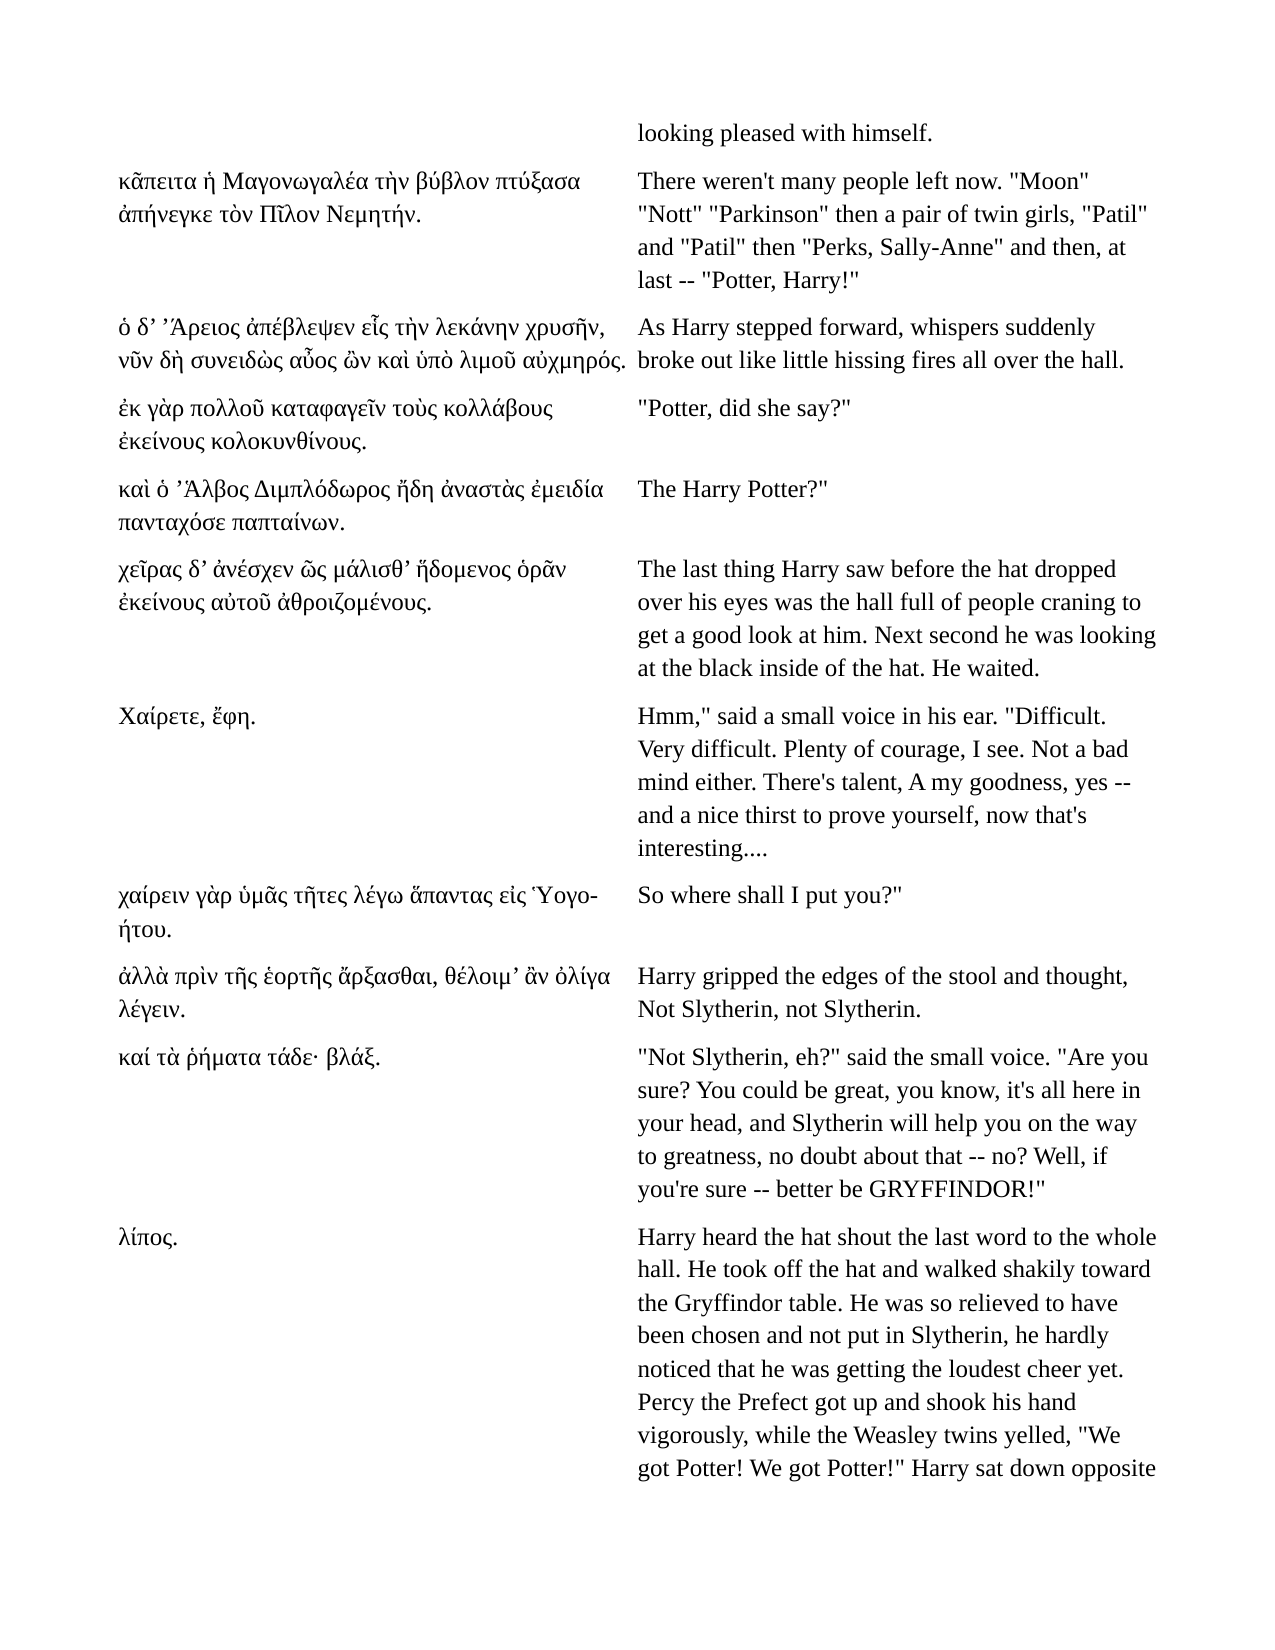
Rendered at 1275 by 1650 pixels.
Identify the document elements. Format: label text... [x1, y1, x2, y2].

table_cell So where shall I put you?" [638, 881, 1157, 961]
table_cell καί τὰ ῥήματα τάδε· βλάξ. [118, 1042, 637, 1222]
table_cell ἀλλὰ πρὶν τῆς ἑορτῆς ἄρξασθαι, θέλοιμ’ ἂν ὀλίγα λέγειν. [118, 961, 637, 1042]
table_cell χεῖρας δ’ ἀνέσχεν ῶς μάλισθ’ ἥδομενος ὁρᾶν ἐκείνους αὐτοῦ ἀθροιζομένους. [118, 554, 637, 701]
table_cell [118, 118, 637, 166]
table_cell "Not Slytherin, eh?" said the small voice. "Are you sure? You could be great, you know, it's all here in your head, and Slytherin will help you on the way to greatness, no doubt about that -- no? Well, if you're sure -- better be GRYFFINDOR!" [638, 1042, 1157, 1222]
table_cell καὶ ὁ ’Ἁλβος Διμπλόδωρος ἤδη ἀναστὰς ἐμειδία πανταχόσε παπταίνων. [118, 474, 637, 554]
table_cell As Harry stepped forward, whispers suddenly broke out like little hissing fires all over the hall. [638, 313, 1157, 393]
table_cell λίπος. [118, 1222, 637, 1481]
table_cell χαίρειν γὰρ ὑμᾶς τῆτες λέγω ἅπαντας εἰς Ὑογο- ήτου. [118, 881, 637, 961]
table_cell Harry gripped the edges of the stool and thought, Not Slytherin, not Slytherin. [638, 961, 1157, 1042]
table_cell ἐκ γὰρ πολλοῦ καταφαγεῖν τοὺς κολλάβους ἐκείνους κολοκυνθίνους. [118, 393, 637, 474]
table_cell ὁ δ’ ’Άρειος ἀπέβλεψεν εἷς τὴν λεκάνην χρυσῆν, νῦν δὴ συνειδὼς αὖος ὢν καὶ ὑπὸ λιμοῦ αὐχμηρός. [118, 313, 637, 393]
table_cell "Potter, did she say?" [638, 393, 1157, 474]
table_cell Harry heard the hat shout the last word to the whole hall. He took off the hat and walked shakily toward the Gryffindor table. He was so relieved to have been chosen and not put in Slytherin, he hardly noticed that he was getting the loudest cheer yet. Percy the Prefect got up and shook his hand vigorously, while the Weasley twins yelled, "We got Potter! We got Potter!" Harry sat down opposite [638, 1222, 1157, 1481]
table_cell Χαίρετε, ἔφη. [118, 701, 637, 881]
table_cell The Harry Potter?" [638, 474, 1157, 554]
table_cell The last thing Harry saw before the hat dropped over his eyes was the hall full of people craning to get a good look at him. Next second he was looking at the black inside of the hat. He waited. [638, 554, 1157, 701]
table_cell There weren't many people left now. "Moon" "Nott" "Parkinson" then a pair of twin girls, "Patil" and "Patil" then "Perks, Sally-Anne" and then, at last -- "Potter, Harry!" [638, 166, 1157, 312]
table_cell looking pleased with himself. [638, 118, 1157, 166]
table_cell κᾶπειτα ἡ Μαγονωγαλέα τὴν βύβλον πτύξασα ἀπήνεγκε τὸν Πῖλον Νεμητήν. [118, 166, 637, 312]
table_cell Hmm," said a small voice in his ear. "Difficult. Very difficult. Plenty of courage, I see. Not a bad mind either. There's talent, A my goodness, yes -- and a nice thirst to prove yourself, now that's interesting.... [638, 701, 1157, 881]
